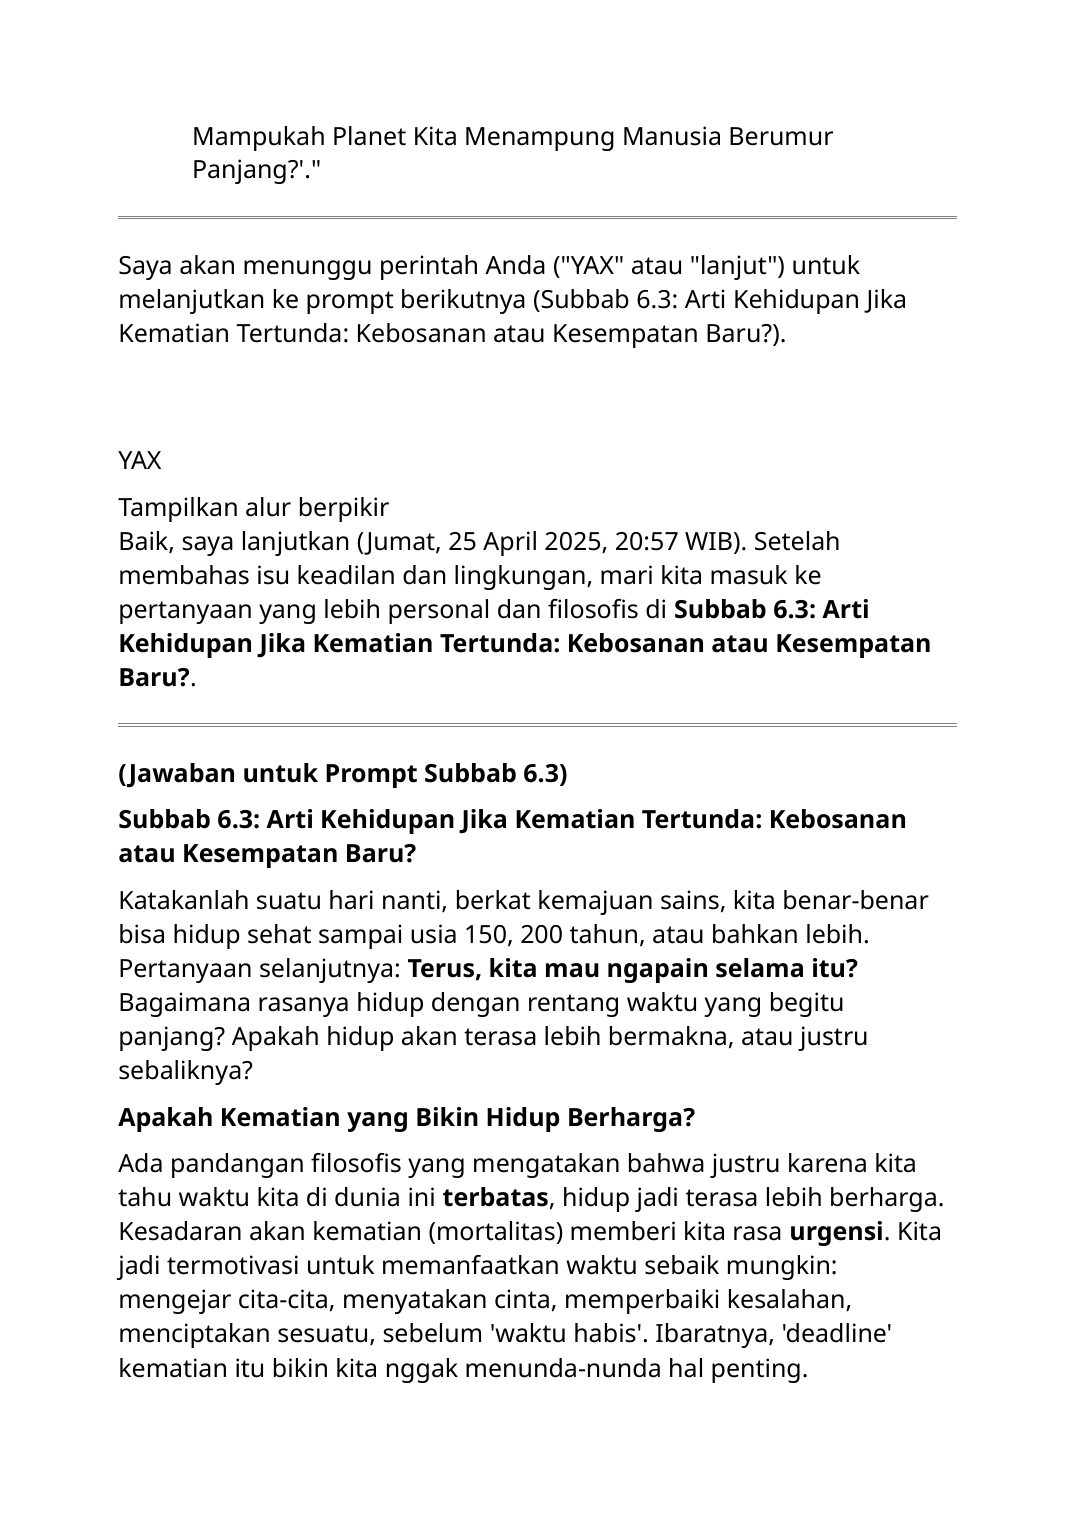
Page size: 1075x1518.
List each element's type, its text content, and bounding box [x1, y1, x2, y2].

text Saya akan menunggu perintah Anda ("YAX" atau "lanjut") untuk melanjutkan ke prompt berikutnya (Subbab 6.3: Arti Kehidupan Jika Kematian Tertunda: Kebosanan atau Kesempatan Baru?). [118, 248, 957, 350]
text Baik, saya lanjutkan (Jumat, 25 April 2025, 20:57 WIB). Setelah membahas isu keadilan dan lingkungan, mari kita masuk ke pertanyaan yang lebih personal dan filosofis di Subbab 6.3: Arti Kehidupan Jika Kematian Tertunda: Kebosanan atau Kesempatan Baru?. [118, 523, 957, 694]
text Subbab 6.3: Arti Kehidupan Jika Kematian Tertunda: Kebosanan atau Kesempatan Baru? [118, 802, 957, 870]
text Apakah Kematian yang Bikin Hidup Berharga? [118, 1099, 957, 1133]
text Ada pandangan filosofis yang mengatakan bahwa justru karena kita tahu waktu kita di dunia ini terbatas, hidup jadi terasa lebih berharga. Kesadaran akan kematian (mortalitas) memberi kita rasa urgensi. Kita jadi termotivasi untuk memanfaatkan waktu sebaik mungkin: mengejar cita-cita, menyatakan cinta, memperbaiki kesalahan, menciptakan sesuatu, sebelum 'waktu habis'. Ibaratnya, 'deadline' kematian itu bikin kita nggak menunda-nunda hal penting. [118, 1146, 957, 1384]
text (Jawaban untuk Prompt Subbab 6.3) [118, 755, 957, 789]
text YAX [118, 443, 957, 477]
list Mampukah Planet Kita Menampung Manusia Berumur Panjang?'." [162, 118, 957, 186]
text Tampilkan alur berpikir [118, 489, 957, 523]
text Katakanlah suatu hari nanti, berkat kemajuan sains, kita benar-benar bisa hidup sehat sampai usia 150, 200 tahun, atau bahkan lebih. Pertanyaan selanjutnya: Terus, kita mau ngapain selama itu? Bagaimana rasanya hidup dengan rentang waktu yang begitu panjang? Apakah hidup akan terasa lebih bermakna, atau justru sebaliknya? [118, 882, 957, 1087]
